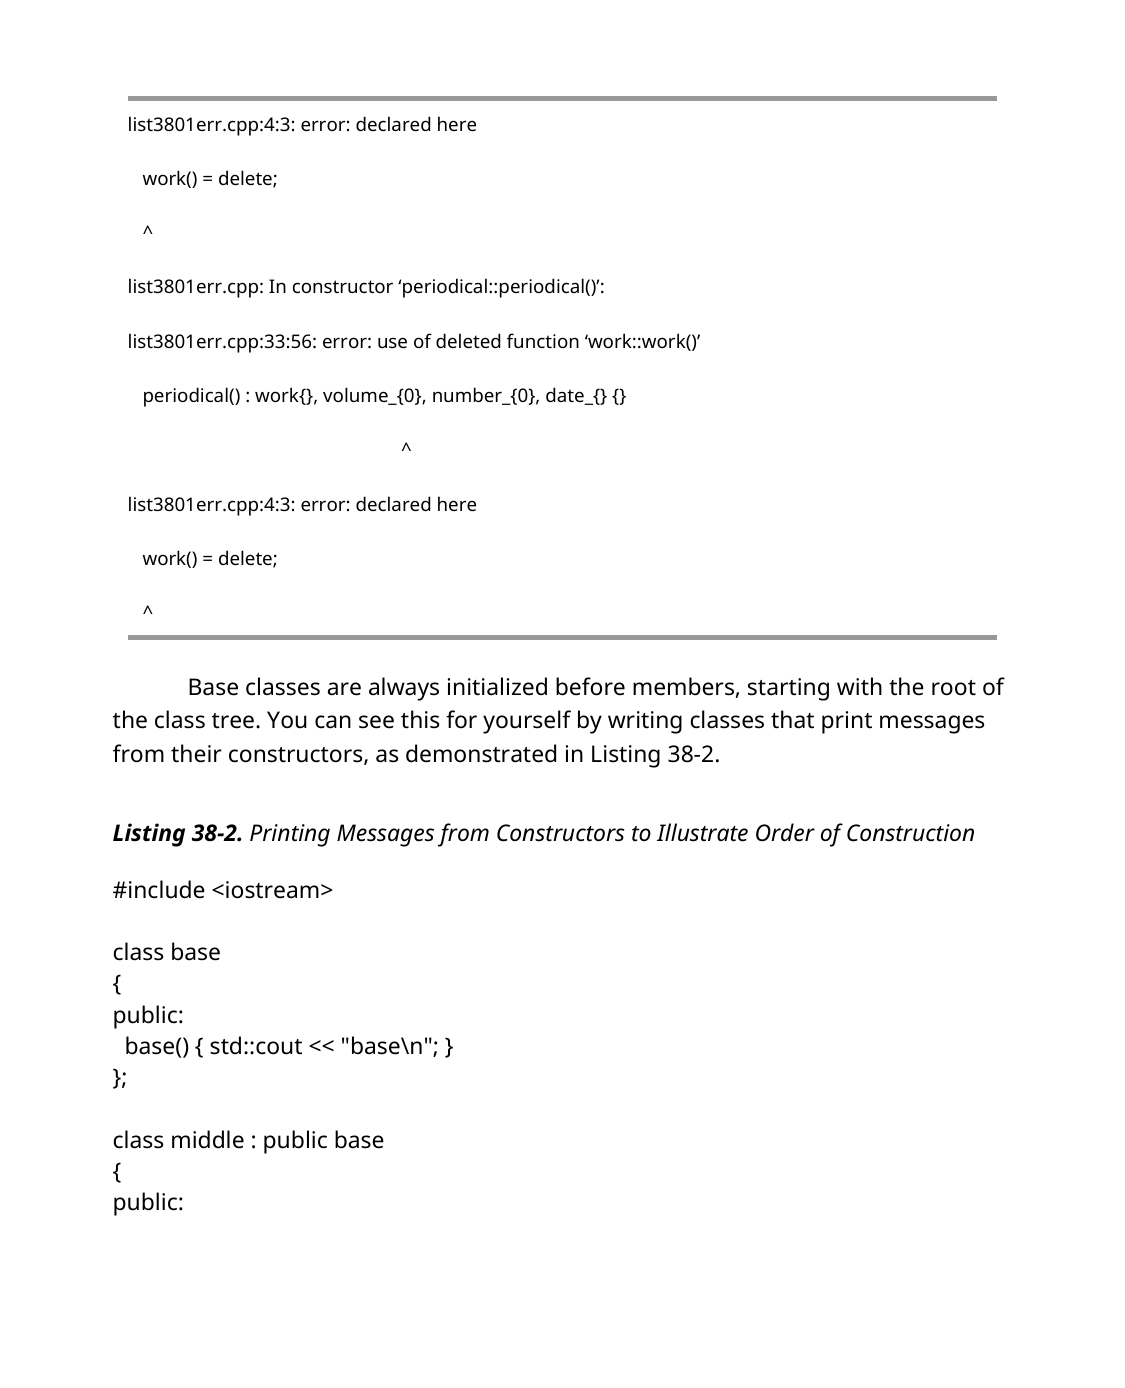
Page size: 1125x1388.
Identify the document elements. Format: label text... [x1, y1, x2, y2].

text Base classes are always initialized before members, starting with the root of the class tree. You can see this for yourself by writing classes that print messages from their constructors, as demonstrated in Listing 38-2. [112, 669, 1012, 769]
text public: [112, 998, 1012, 1030]
text }; [112, 1061, 1012, 1092]
text periodical() : work{}, volume_{0}, number_{0}, date_{} {} [127, 367, 997, 408]
text ^ [127, 204, 997, 245]
text ^ [127, 584, 997, 640]
text base() { std::cout << "base\n"; } [112, 1030, 1012, 1061]
text { [112, 967, 1012, 998]
text Listing 38-2. Printing Messages from Constructors to Illustrate Order of Construction [112, 817, 1012, 848]
text work() = delete; [127, 530, 997, 571]
text { [112, 1155, 1012, 1186]
text list3801err.cpp: In constructor ‘periodical::periodical()’: [127, 259, 997, 299]
text ^ [127, 422, 997, 462]
text work() = delete; [127, 150, 997, 191]
text public: [112, 1186, 1012, 1217]
text class base [112, 936, 1012, 967]
text #include <iostream> [112, 873, 1012, 905]
text class middle : public base [112, 1123, 1012, 1155]
text list3801err.cpp:33:56: error: use of deleted function ‘work::work()’ [127, 313, 997, 354]
text list3801err.cpp:4:3: error: declared here [127, 97, 997, 137]
text list3801err.cpp:4:3: error: declared here [127, 476, 997, 516]
